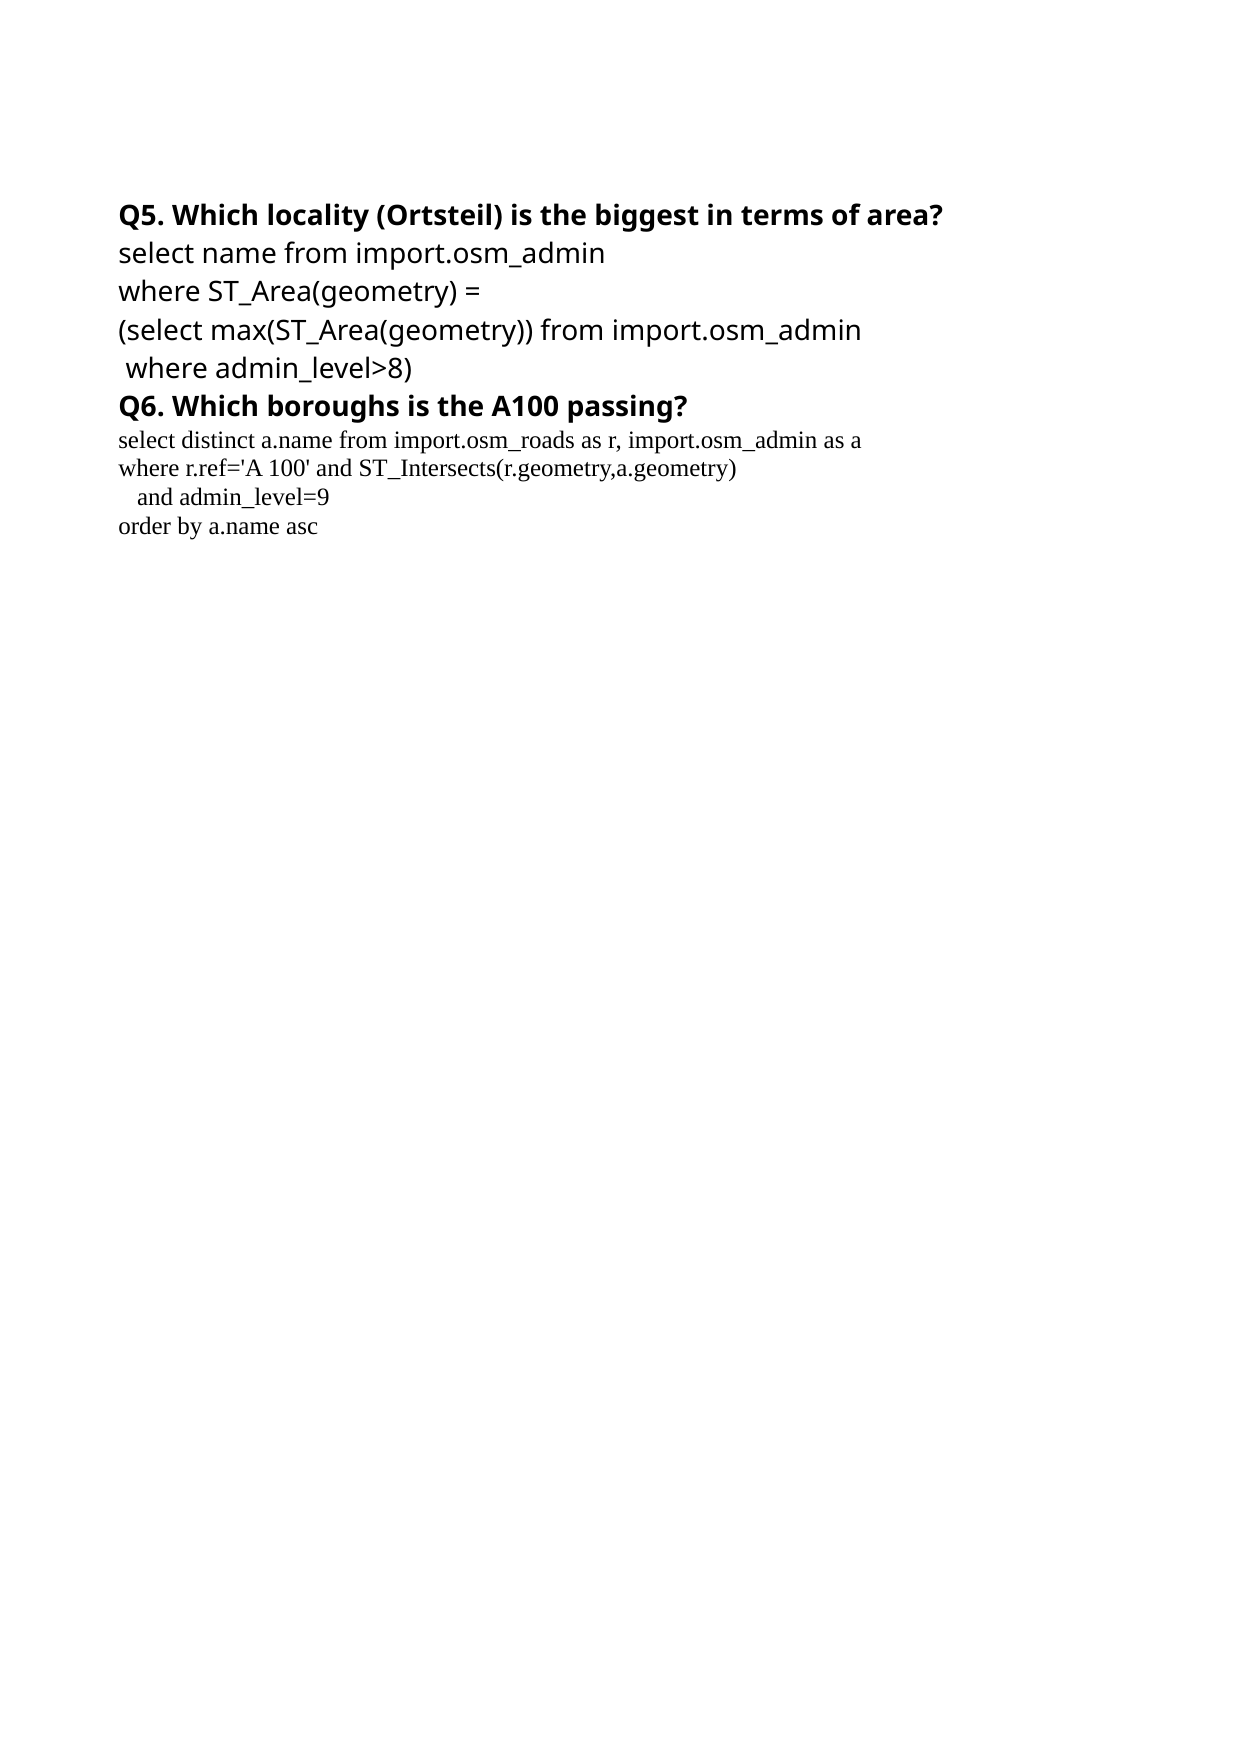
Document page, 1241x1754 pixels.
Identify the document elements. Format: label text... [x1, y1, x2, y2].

text (select max(ST_Area(geometry)) from import.osm_admin [118, 310, 1122, 348]
text order by a.name asc [118, 511, 1122, 540]
text select name from import.osm_admin [118, 233, 1122, 271]
text where ST_Area(geometry) = [118, 271, 1122, 310]
text Q6. Which boroughs is the A100 passing? [118, 386, 1122, 425]
text where admin_level>8) [118, 348, 1122, 386]
text where r.ref='A 100' and ST_Intersects(r.geometry,a.geometry) [118, 453, 1122, 482]
text select distinct a.name from import.osm_roads as r, import.osm_admin as a [118, 425, 1122, 453]
text and admin_level=9 [118, 482, 1122, 511]
text Q5. Which locality (Ortsteil) is the biggest in terms of area? [118, 195, 1122, 233]
